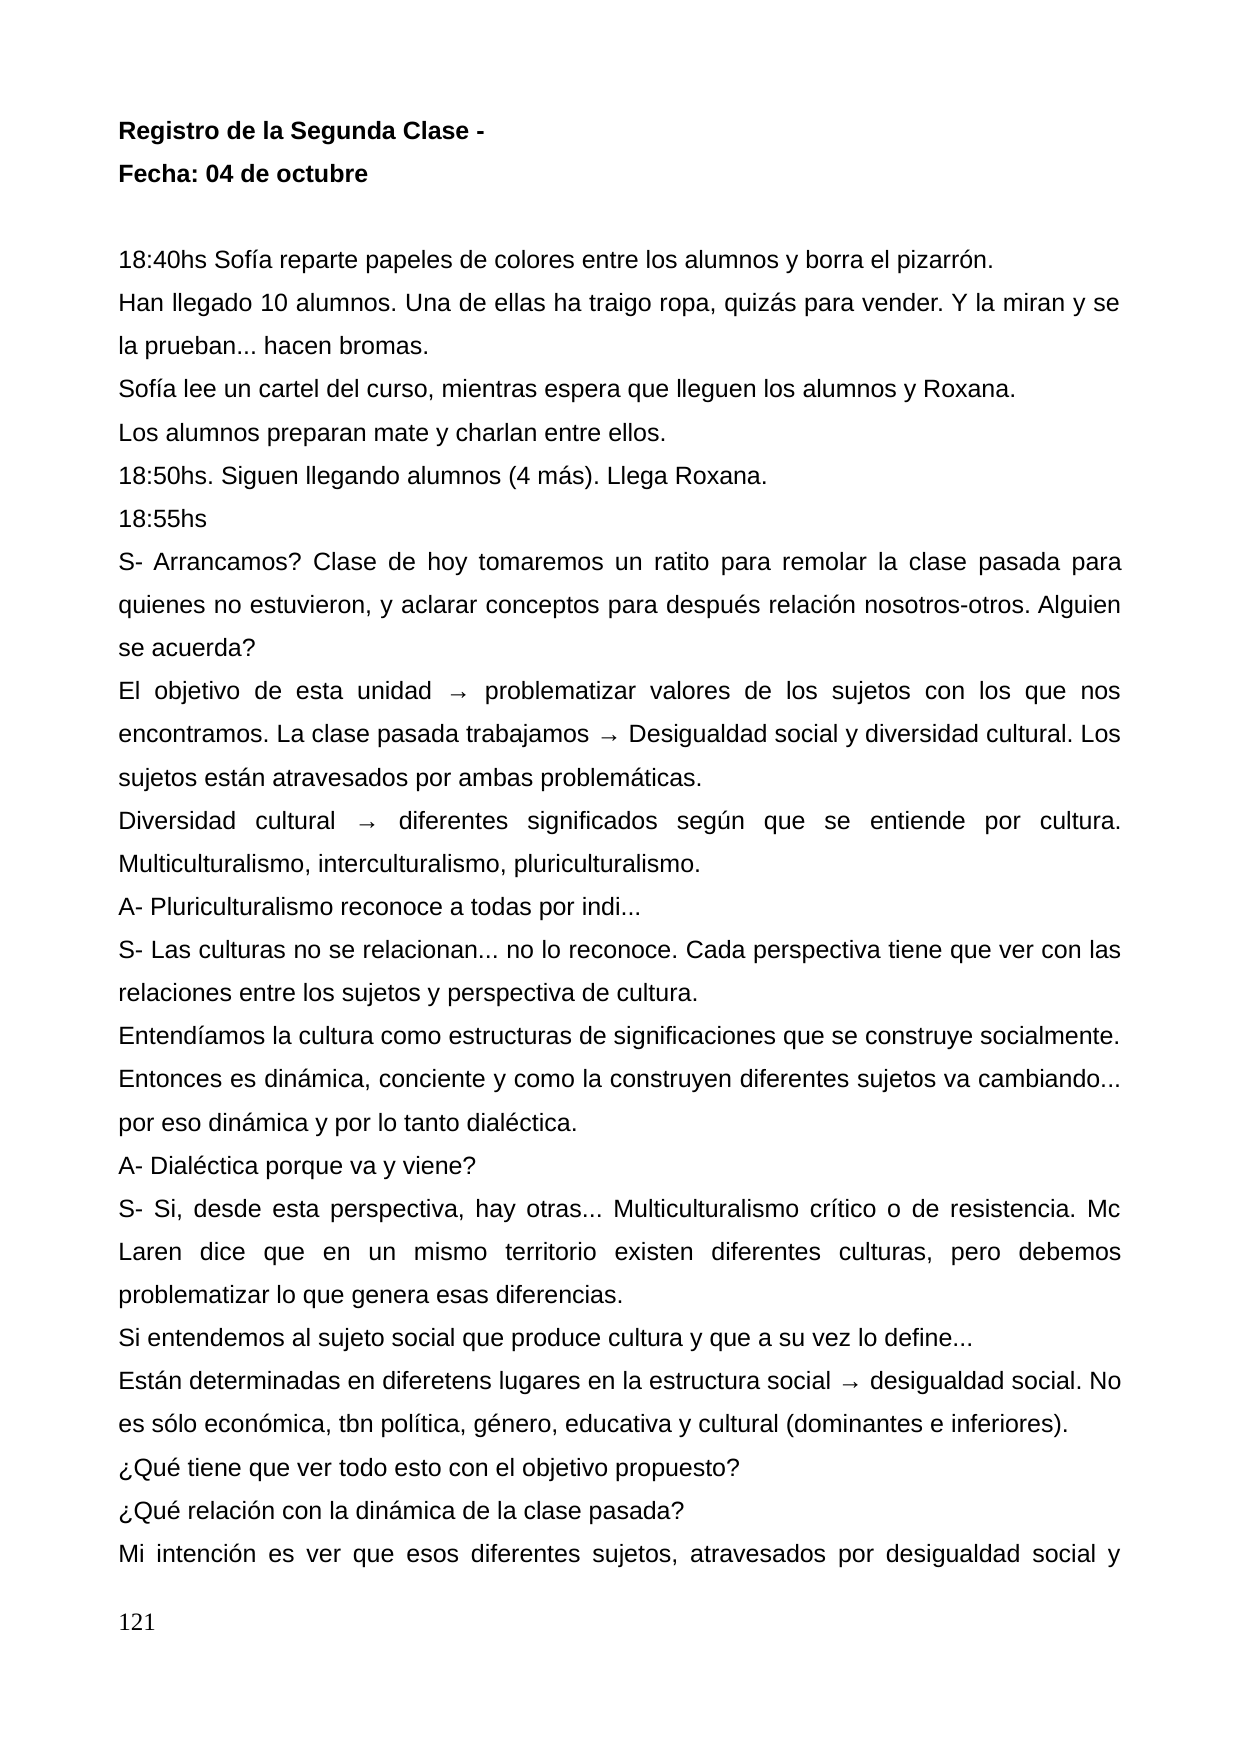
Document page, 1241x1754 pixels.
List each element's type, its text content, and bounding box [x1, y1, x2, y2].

text Si entendemos al sujeto social que produce cultura y que a su vez lo define... [118, 1323, 1123, 1352]
text Los alumnos preparan mate y charlan entre ellos. [118, 417, 1123, 446]
text S- Las culturas no se relacionan... no lo reconoce. Cada perspectiva tiene que ver con las relaciones entre los sujetos y perspectiva de cultura. [118, 935, 1123, 1007]
text 18:40hs Sofía reparte papeles de colores entre los alumnos y borra el pizarrón. [118, 245, 1123, 274]
text Registro de la Segunda Clase - [118, 116, 1123, 144]
text 18:50hs. Siguen llegando alumnos (4 más). Llega Roxana. [118, 461, 1123, 489]
text A- Dialéctica porque va y viene? [118, 1151, 1123, 1179]
text El objetivo de esta unidad → problematizar valores de los sujetos con los que nos encontramos. La clase pasada trabajamos → Desigualdad social y diversidad cultural. Los sujetos están atravesados por ambas problemáticas. [118, 676, 1123, 791]
text Fecha: 04 de octubre [118, 159, 1123, 187]
text Mi intención es ver que esos diferentes sujetos, atravesados por desigualdad social y [118, 1539, 1123, 1567]
text Entendíamos la cultura como estructuras de significaciones que se construye socialmente. [118, 1021, 1123, 1050]
text ¿Qué tiene que ver todo esto con el objetivo propuesto? [118, 1452, 1123, 1481]
text Diversidad cultural → diferentes significados según que se entiende por cultura. Multiculturalismo, interculturalismo, pluriculturalismo. [118, 806, 1123, 877]
text 18:55hs [118, 504, 1123, 532]
text ¿Qué relación con la dinámica de la clase pasada? [118, 1496, 1123, 1524]
text S- Si, desde esta perspectiva, hay otras... Multiculturalismo crítico o de resistencia. Mc Laren dice que en un mismo territorio existen diferentes culturas, pero debemos problematizar lo que genera esas diferencias. [118, 1194, 1123, 1309]
text Entonces es dinámica, conciente y como la construyen diferentes sujetos va cambiando... por eso dinámica y por lo tanto dialéctica. [118, 1064, 1123, 1136]
text Están determinadas en diferetens lugares en la estructura social → desigualdad social. No es sólo económica, tbn política, género, educativa y cultural (dominantes e inferiores). [118, 1366, 1123, 1438]
text Sofía lee un cartel del curso, mientras espera que lleguen los alumnos y Roxana. [118, 374, 1123, 403]
text S- Arrancamos? Clase de hoy tomaremos un ratito para remolar la clase pasada para quienes no estuvieron, y aclarar conceptos para después relación nosotros-otros. Alguien se acuerda? [118, 547, 1123, 662]
text Han llegado 10 alumnos. Una de ellas ha traigo ropa, quizás para vender. Y la miran y se la prueban... hacen bromas. [118, 288, 1123, 360]
text A- Pluriculturalismo reconoce a todas por indi... [118, 892, 1123, 921]
